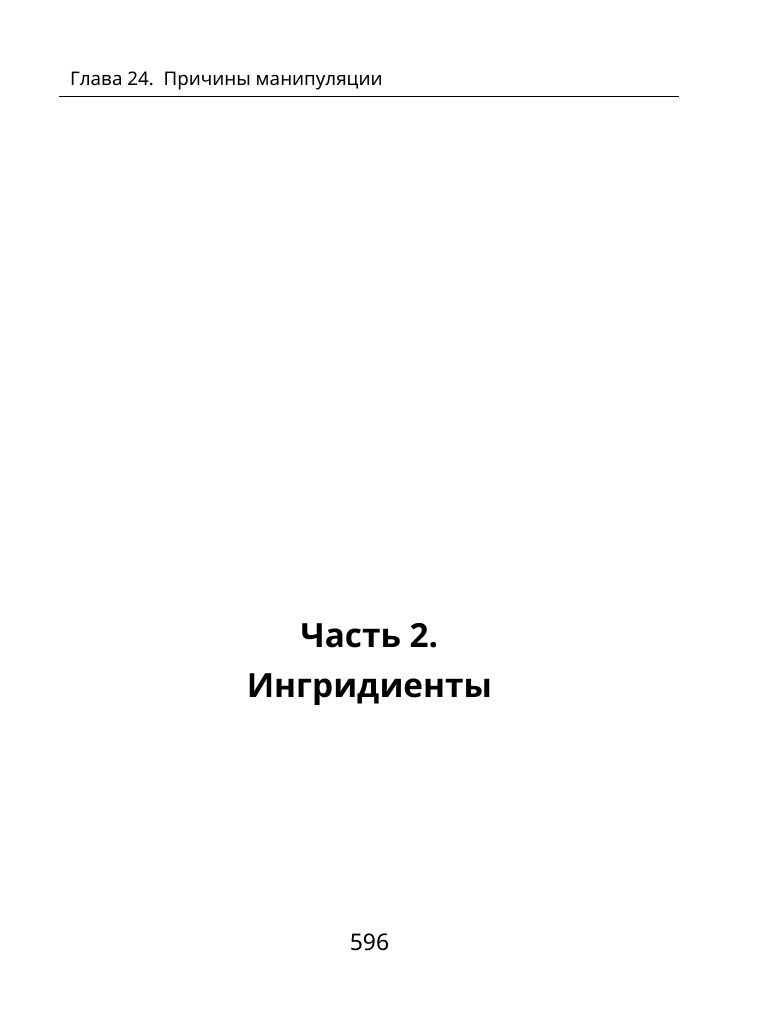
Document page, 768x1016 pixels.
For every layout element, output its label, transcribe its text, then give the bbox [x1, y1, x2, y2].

text Часть 2. Ингридиенты [59, 608, 679, 708]
